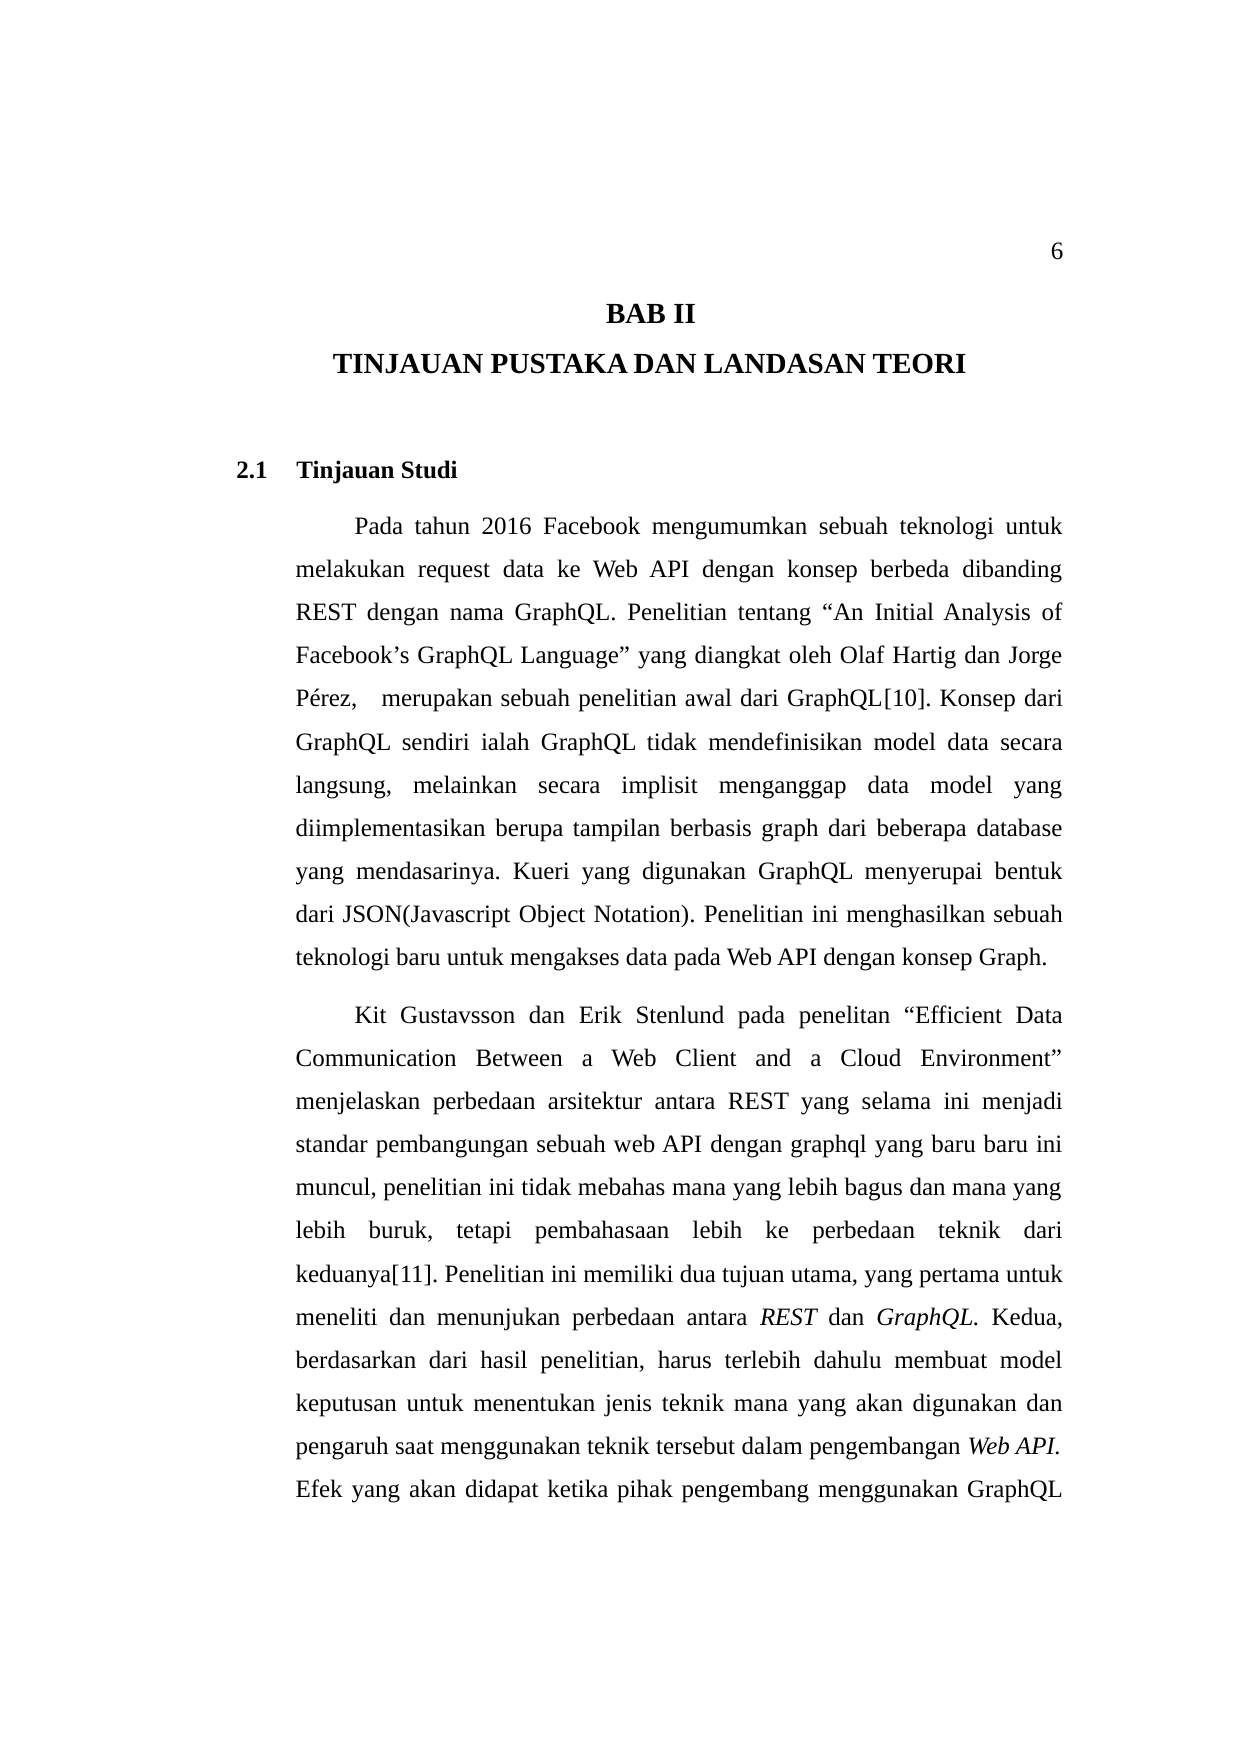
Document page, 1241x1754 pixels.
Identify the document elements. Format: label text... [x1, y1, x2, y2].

subtitle Pada tahun 2016 Facebook mengumumkan sebuah teknologi untuk melakukan request data ke Web API dengan konsep berbeda dibanding REST dengan nama GraphQL. Penelitian tentang “An Initial Analysis of Facebook’s GraphQL Language” yang diangkat oleh Olaf Hartig dan Jorge Pérez, merupakan sebuah penelitian awal dari GraphQL[10]. Konsep dari GraphQL sendiri ialah GraphQL tidak mendefinisikan model data secara langsung, melainkan secara implisit menganggap data model yang diimplementasikan berupa tampilan berbasis graph dari beberapa database yang mendasarinya. Kueri yang digunakan GraphQL menyerupai bentuk dari JSON(Javascript Object Notation). Penelitian ini menghasilkan sebuah teknologi baru untuk mengakses data pada Web API dengan konsep Graph. [295, 511, 1063, 971]
subtitle BAB II TINJAUAN PUSTAKA DAN LANDASAN TEORI [236, 296, 1063, 380]
subtitle Tinjauan Studi [236, 455, 1063, 484]
subtitle Kit Gustavsson dan Erik Stenlund pada penelitan “Efficient Data Communication Between a Web Client and a Cloud Environment” menjelaskan perbedaan arsitektur antara REST yang selama ini menjadi standar pembangungan sebuah web API dengan graphql yang baru baru ini muncul, penelitian ini tidak mebahas mana yang lebih bagus dan mana yang lebih buruk, tetapi pembahasaan lebih ke perbedaan teknik dari keduanya[11]. Penelitian ini memiliki dua tujuan utama, yang pertama untuk meneliti dan menunjukan perbedaan antara REST dan GraphQL. Kedua, berdasarkan dari hasil penelitian, harus terlebih dahulu membuat model keputusan untuk menentukan jenis teknik mana yang akan digunakan dan pengaruh saat menggunakan teknik tersebut dalam pengembangan Web API. Efek yang akan didapat ketika pihak pengembang menggunakan GraphQL [295, 1000, 1063, 1503]
